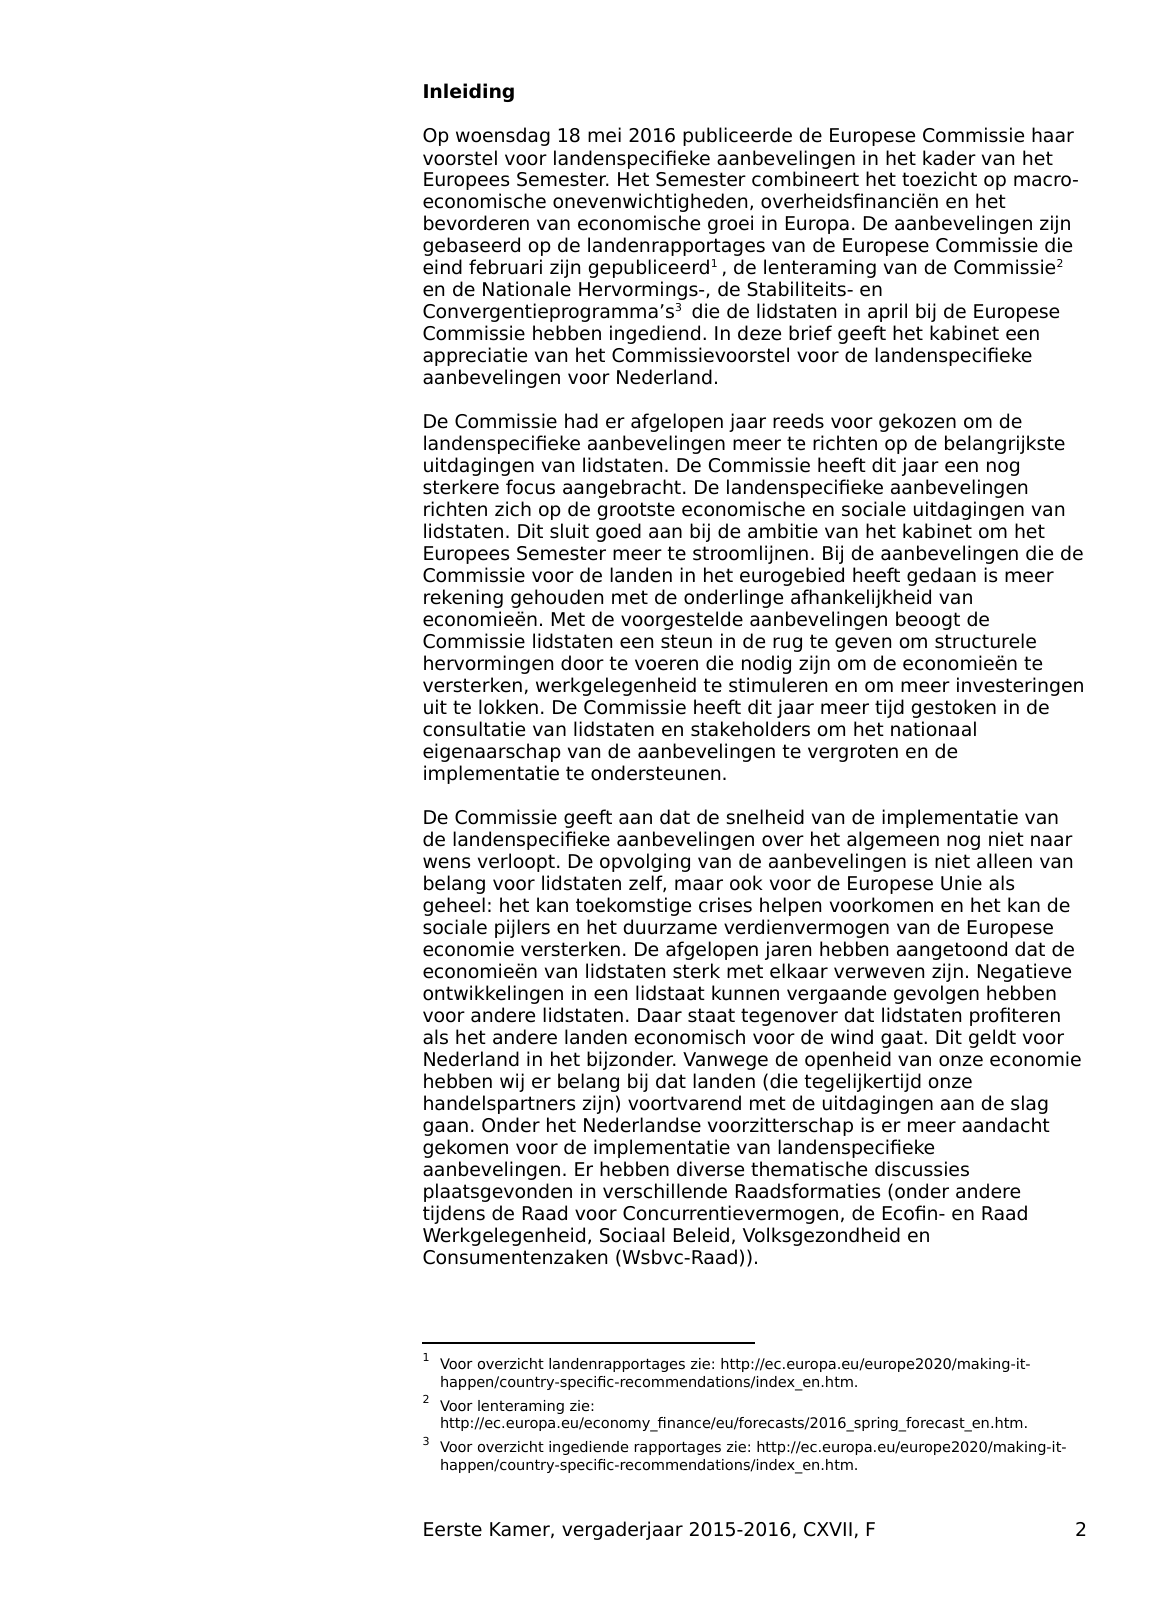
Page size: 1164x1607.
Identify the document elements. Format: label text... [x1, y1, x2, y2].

text Voor overzicht ingediende rapportages zie: http://ec.europa.eu/europe2020/making-it-happen/country-specific-recommendations/index_en.htm. [422, 1435, 1087, 1474]
text Voor lenteraming zie: http://ec.europa.eu/economy_finance/eu/forecasts/2016_spring_forecast_en.htm. [422, 1393, 1087, 1432]
subtitle Inleiding [422, 81, 1087, 103]
text Voor overzicht landenrapportages zie: http://ec.europa.eu/europe2020/making-it-happen/country-specific-recommendations/index_en.htm. [422, 1352, 1087, 1391]
text Op woensdag 18 mei 2016 publiceerde de Europese Commissie haar voorstel voor landenspecifieke aanbevelingen in het kader van het Europees Semester. Het Semester combineert het toezicht op macro-economische onevenwichtigheden, overheidsfinanciën en het bevorderen van economische groei in Europa. De aanbevelingen zijn gebaseerd op de landenrapportages van de Europese Commissie die eind februari zijn gepubliceerd, de lenteraming van de Commissie en de Nationale Hervormings-, de Stabiliteits- en Convergentieprogramma’s die de lidstaten in april bij de Europese Commissie hebben ingediend. In deze brief geeft het kabinet een appreciatie van het Commissievoorstel voor de landenspecifieke aanbevelingen voor Nederland. [422, 125, 1087, 389]
text De Commissie geeft aan dat de snelheid van de implementatie van de landenspecifieke aanbevelingen over het algemeen nog niet naar wens verloopt. De opvolging van de aanbevelingen is niet alleen van belang voor lidstaten zelf, maar ook voor de Europese Unie als geheel: het kan toekomstige crises helpen voorkomen en het kan de sociale pijlers en het duurzame verdienvermogen van de Europese economie versterken. De afgelopen jaren hebben aangetoond dat de economieën van lidstaten sterk met elkaar verweven zijn. Negatieve ontwikkelingen in een lidstaat kunnen vergaande gevolgen hebben voor andere lidstaten. Daar staat tegenover dat lidstaten profiteren als het andere landen economisch voor de wind gaat. Dit geldt voor Nederland in het bijzonder. Vanwege de openheid van onze economie hebben wij er belang bij dat landen (die tegelijkertijd onze handelspartners zijn) voortvarend met de uitdagingen aan de slag gaan. Onder het Nederlandse voorzitterschap is er meer aandacht gekomen voor de implementatie van landenspecifieke aanbevelingen. Er hebben diverse thematische discussies plaatsgevonden in verschillende Raadsformaties (onder andere tijdens de Raad voor Concurrentievermogen, de Ecofin- en Raad Werkgelegenheid, Sociaal Beleid, Volksgezondheid en Consumentenzaken (Wsbvc-Raad)). [422, 807, 1087, 1269]
text De Commissie had er afgelopen jaar reeds voor gekozen om de landenspecifieke aanbevelingen meer te richten op de belangrijkste uitdagingen van lidstaten. De Commissie heeft dit jaar een nog sterkere focus aangebracht. De landenspecifieke aanbevelingen richten zich op de grootste economische en sociale uitdagingen van lidstaten. Dit sluit goed aan bij de ambitie van het kabinet om het Europees Semester meer te stroomlijnen. Bij de aanbevelingen die de Commissie voor de landen in het eurogebied heeft gedaan is meer rekening gehouden met de onderlinge afhankelijkheid van economieën. Met de voorgestelde aanbevelingen beoogt de Commissie lidstaten een steun in de rug te geven om structurele hervormingen door te voeren die nodig zijn om de economieën te versterken, werkgelegenheid te stimuleren en om meer investeringen uit te lokken. De Commissie heeft dit jaar meer tijd gestoken in de consultatie van lidstaten en stakeholders om het nationaal eigenaarschap van de aanbevelingen te vergroten en de implementatie te ondersteunen. [422, 411, 1087, 785]
